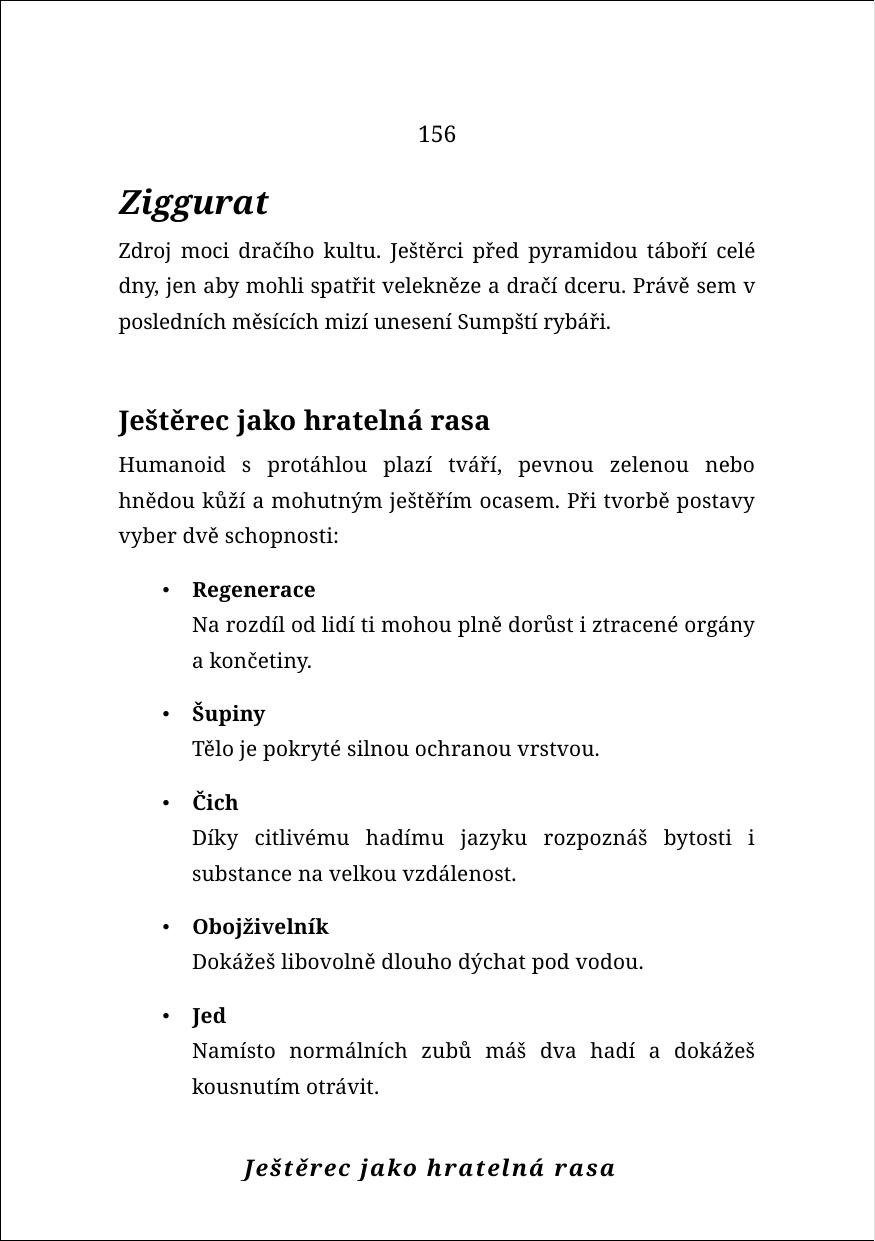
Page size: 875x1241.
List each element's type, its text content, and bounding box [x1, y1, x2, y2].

text Zdroj moci dračího kultu. Ještěrci před pyramidou táboří celé dny, jen aby mohli spatřit velekněze a dračí dceru. Právě sem v posledních měsících mizí unesení Sumpští rybáři. [118, 236, 756, 336]
list Regenerace Na rozdíl od lidí ti mohou plně dorůst i ztracené orgány a končetiny. [162, 575, 756, 674]
list Čich Díky citlivému hadímu jazyku rozpoznáš bytosti i substance na velkou vzdálenost. [162, 788, 756, 887]
subtitle Ještěrec jako hratelná rasa [118, 402, 756, 439]
list Obojživelník Dokážeš libovolně dlouho dýchat pod vodou. [162, 912, 756, 976]
list Jed Namísto normálních zubů máš dva hadí a dokážeš kousnutím otrávit. [162, 1001, 756, 1100]
subtitle Ziggurat [118, 179, 756, 224]
text Humanoid s protáhlou plazí tváří, pevnou zelenou nebo hnědou kůží a mohutným ještěřím ocasem. Při tvorbě postavy vyber dvě schopnosti: [118, 450, 756, 550]
list Šupiny Tělo je pokryté silnou ochranou vrstvou. [162, 699, 756, 763]
